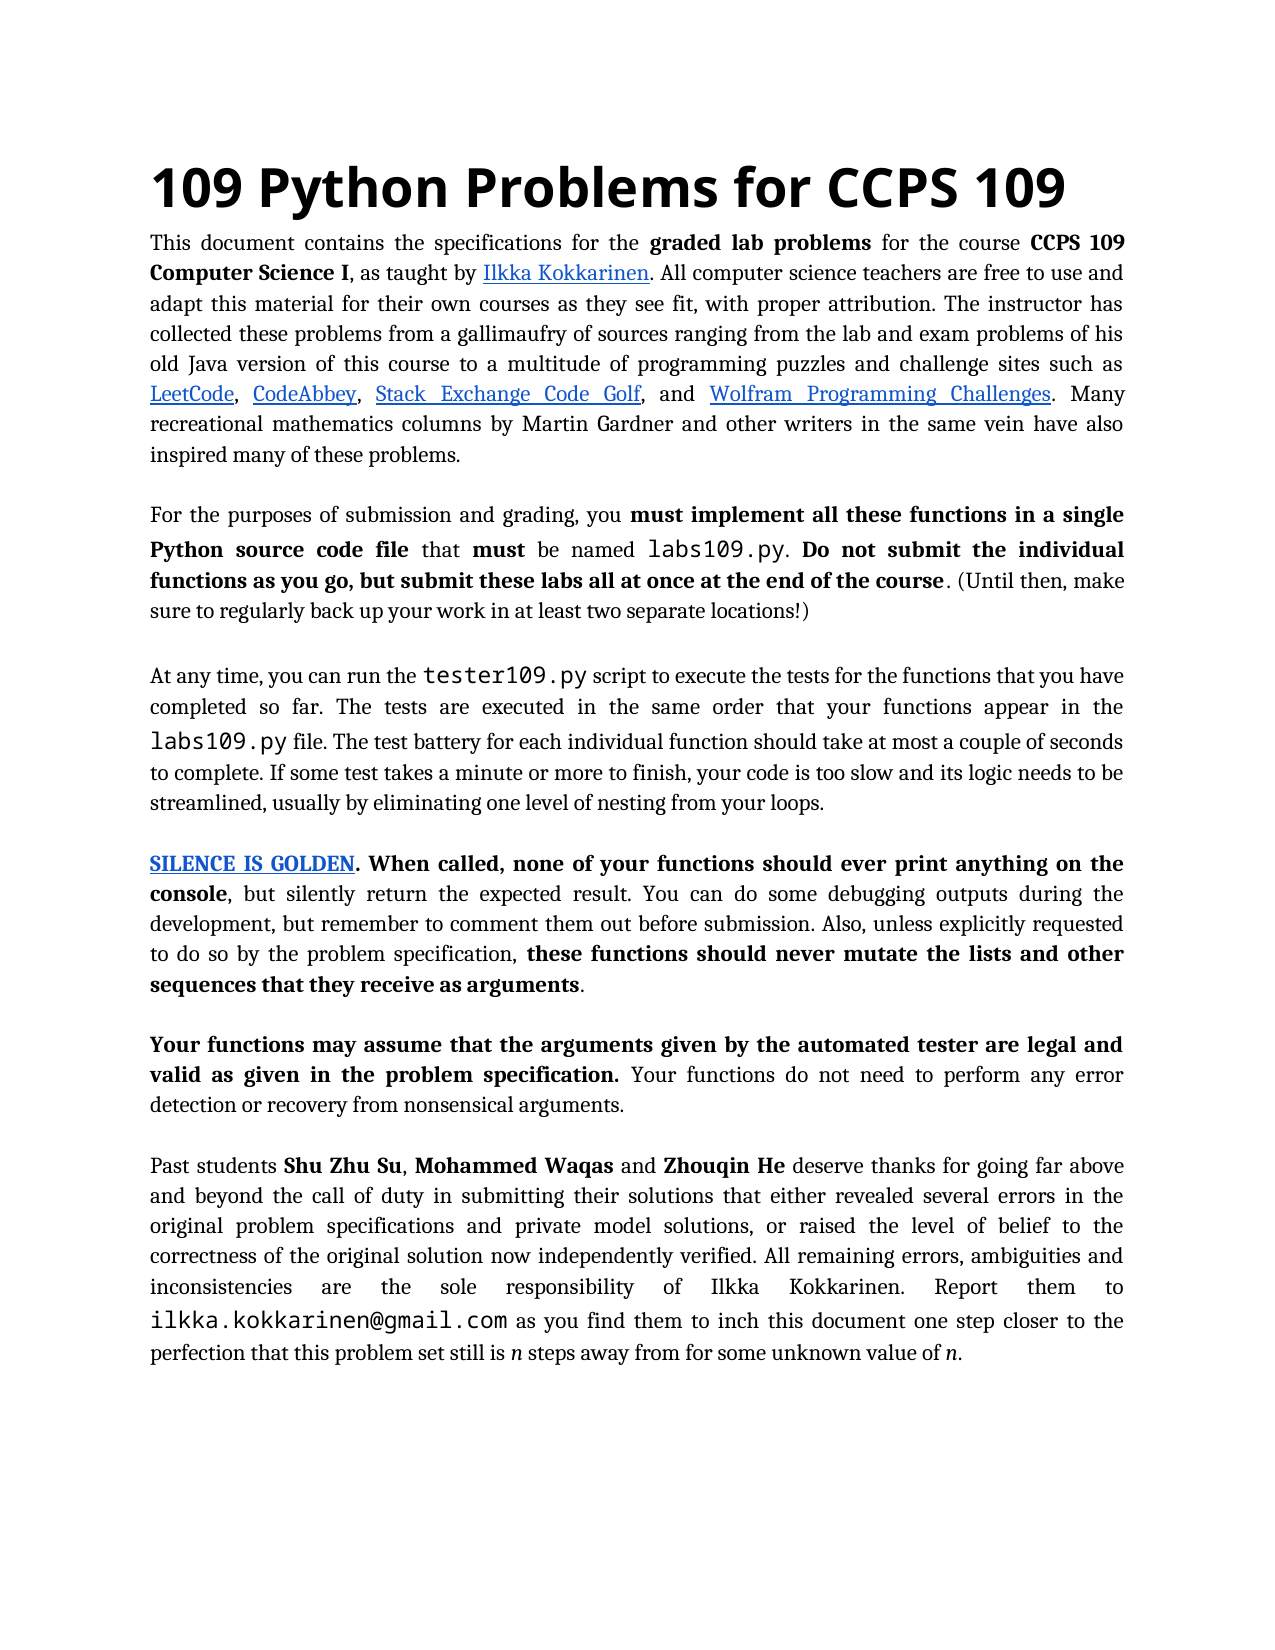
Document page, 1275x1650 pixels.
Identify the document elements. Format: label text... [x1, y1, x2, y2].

text SILENCE IS GOLDEN. When called, none of your functions should ever print anything on the console, but silently return the expected result. You can do some debugging outputs during the development, but remember to comment them out before submission. Also, unless explicitly requested to do so by the problem specification, these functions should never mutate the lists and other sequences that they receive as arguments. [150, 851, 1125, 998]
text Your functions may assume that the arguments given by the automated tester are legal and valid as given in the problem specification. Your functions do not need to perform any error detection or recovery from nonsensical arguments. [150, 1032, 1125, 1118]
text Past students Shu Zhu Su, Mohammed Waqas and Zhouqin He deserve thanks for going far above and beyond the call of duty in submitting their solutions that either revealed several errors in the original problem specifications and private model solutions, or raised the level of belief to the correctness of the original solution now independently verified. All remaining errors, ambiguities and inconsistencies are the sole responsibility of Ilkka Kokkarinen. Report them to ilkka.kokkarinen@gmail.com as you find them to inch this document one step closer to the perfection that this problem set still is n steps away from for some unknown value of n. [150, 1153, 1125, 1366]
text At any time, you can run the tester109.py script to execute the tests for the functions that you have completed so far. The tests are executed in the same order that your functions appear in the labs109.py file. The test battery for each individual function should take at most a couple of seconds to complete. If some test takes a minute or more to finish, your code is too slow and its logic needs to be streamlined, usually by eliminating one level of nesting from your loops. [150, 659, 1125, 816]
text This document contains the specifications for the graded lab problems for the course CCPS 109 Computer Science I, as taught by Ilkka Kokkarinen. All computer science teachers are free to use and adapt this material for their own courses as they see fit, with proper attribution. The instructor has collected these problems from a gallimaufry of sources ranging from the lab and exam problems of his old Java version of this course to a multitude of programming puzzles and challenge sites such as LeetCode, CodeAbbey, Stack Exchange Code Golf, and Wolfram Programming Challenges. Many recreational mathematics columns by Martin Gardner and other writers in the same vein have also inspired many of these problems. [150, 230, 1125, 468]
title 109 Python Problems for CCPS 109 [150, 150, 1125, 224]
text For the purposes of submission and grading, you must implement all these functions in a single Python source code file that must be named labs109.py. Do not submit the individual functions as you go, but submit these labs all at once at the end of the course. (Until then, make sure to regularly back up your work in at least two separate locations!) [150, 502, 1125, 624]
